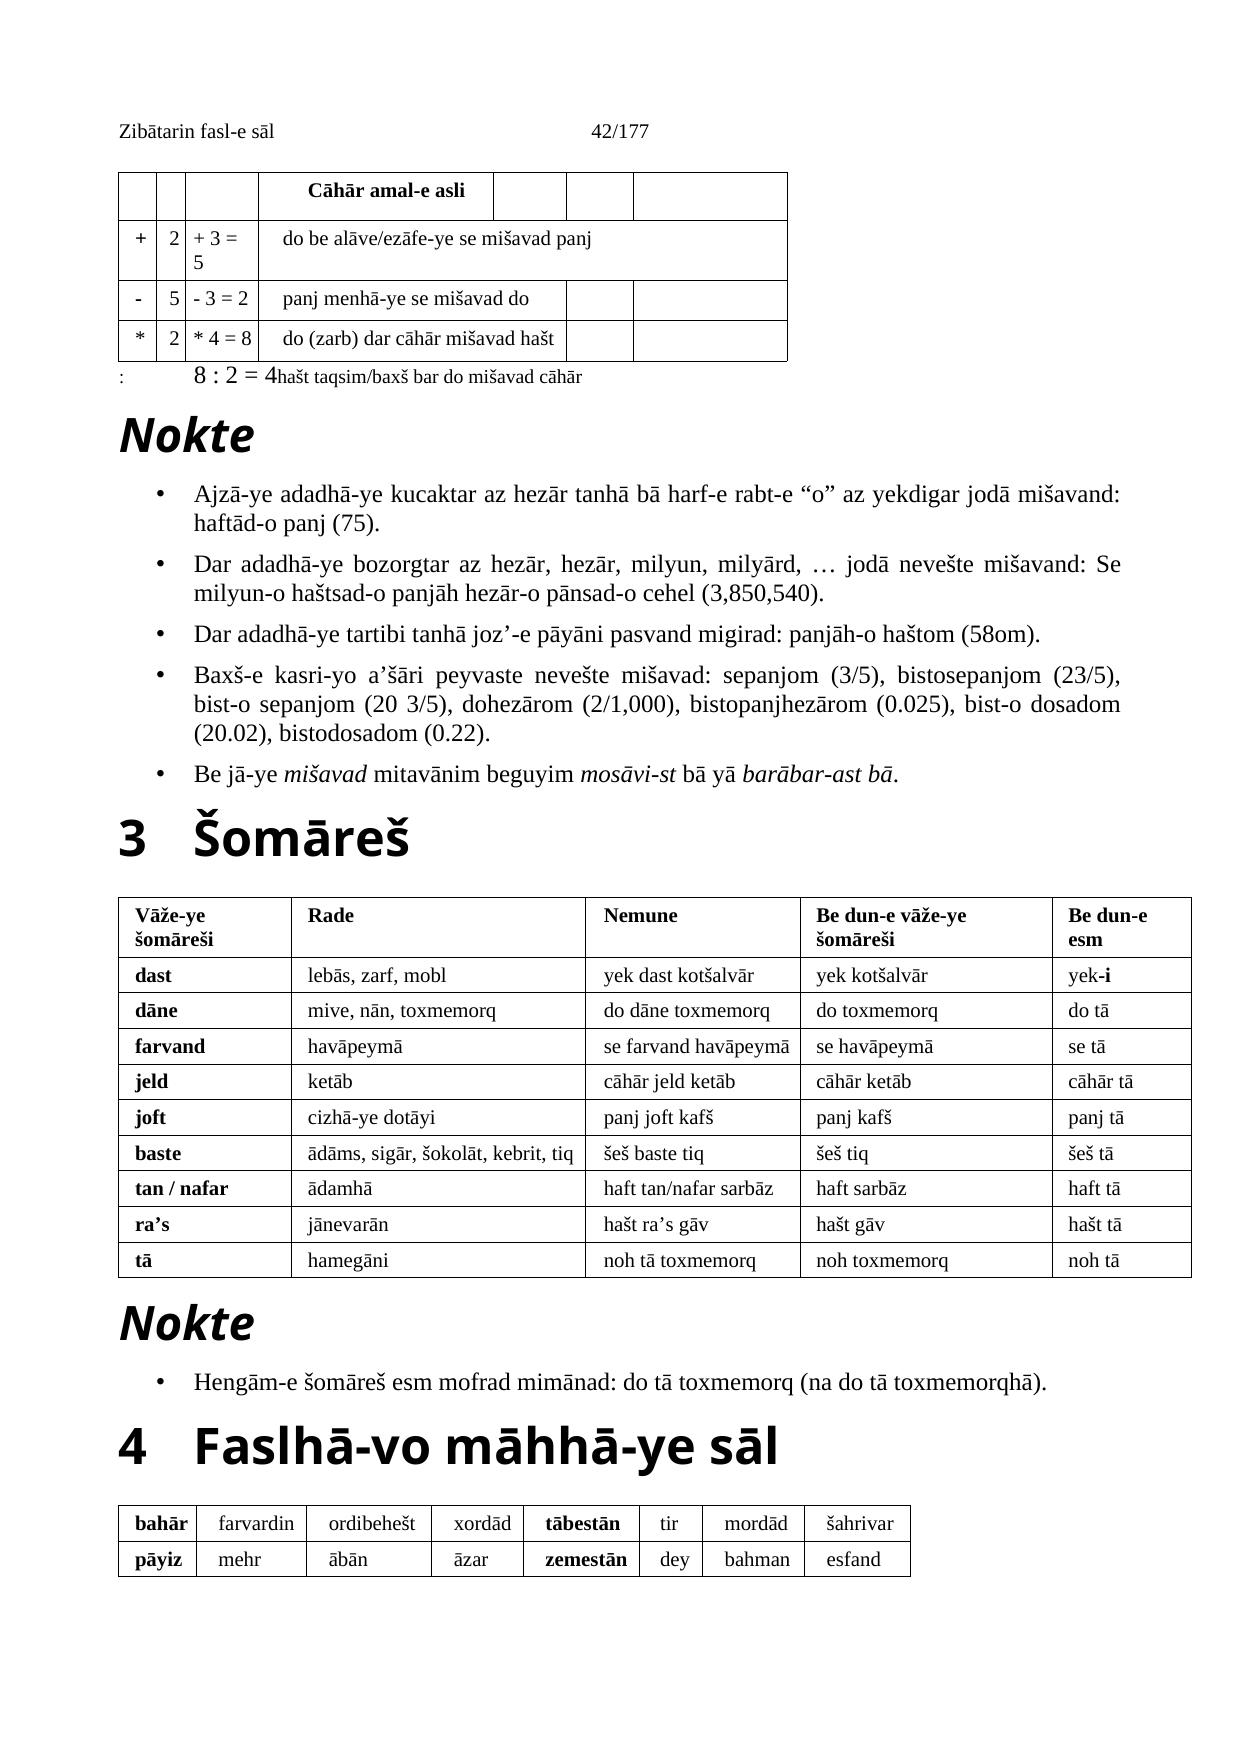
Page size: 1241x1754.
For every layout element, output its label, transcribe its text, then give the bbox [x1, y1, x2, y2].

table_cell hašt ra’s gāv [586, 1207, 800, 1242]
table_cell do dāne toxmemorq [586, 993, 800, 1028]
table_cell haft tā [1053, 1171, 1191, 1206]
table_cell * [119, 321, 156, 361]
table_cell [567, 281, 633, 320]
table_cell farvand [119, 1029, 291, 1063]
table_header xordād [432, 1506, 523, 1541]
list Dar adadhā‐ye tartibi tanhā joz’‐e pāyāni pasvand migirad: panjāh‐o haštom (58om). [156, 619, 1122, 648]
table_header bahār [119, 1506, 196, 1541]
table_cell jānevarān [292, 1207, 585, 1242]
table_cell panj menhā‐ye se mišavad do [259, 281, 566, 320]
table_cell zemestān [524, 1542, 639, 1576]
table_cell āzar [432, 1542, 523, 1576]
table_cell ādāms, sigār, šokolāt, kebrit, tiq [292, 1136, 585, 1170]
table_cell se tā [1053, 1029, 1191, 1063]
table_cell dey [640, 1542, 702, 1576]
list 8 : 2 = 4hašt taqsim/baxš bar do mišavad cāhār [118, 361, 1122, 389]
table_cell bahman [703, 1542, 804, 1576]
table_cell haft tan/nafar sarbāz [586, 1171, 800, 1206]
table_cell hašt tā [1053, 1207, 1191, 1242]
table_cell [634, 281, 787, 320]
table_header Be dun‐e esm [1053, 898, 1191, 957]
table_cell pāyiz [119, 1542, 196, 1576]
table_header tir [640, 1506, 702, 1541]
table_cell dast [119, 958, 291, 992]
table_cell lebās, zarf, mobl [292, 958, 585, 992]
table_cell ābān [307, 1542, 431, 1576]
table_header Vāže‐ye šomāreši [119, 898, 291, 957]
table_cell noh tā toxmemorq [586, 1243, 800, 1277]
table_cell [634, 321, 787, 361]
table_cell cizhā‐ye dotāyi [292, 1100, 585, 1135]
table_cell do tā [1053, 993, 1191, 1028]
list Ajzā‐ye adadhā‐ye kucaktar az hezār tanhā bā harf‐e rabt‐e “o” az yekdigar jodā mišavand: haftād‐o panj (75). [156, 479, 1122, 537]
table_cell ‐ [119, 281, 156, 320]
table_cell [494, 173, 566, 220]
table_cell yek‐i [1053, 958, 1191, 992]
table_cell [186, 173, 258, 220]
table_header Rade [292, 898, 585, 957]
table_cell 5 [157, 281, 185, 320]
table_cell [119, 173, 156, 220]
table_cell 2 [157, 321, 185, 361]
table_cell + 3 = 5 [186, 221, 258, 280]
subtitle Šomāreš [118, 802, 1122, 871]
table_cell ra’s [119, 1207, 291, 1242]
table_cell ādamhā [292, 1171, 585, 1206]
table_header ordibehešt [307, 1506, 431, 1541]
table_header tābestān [524, 1506, 639, 1541]
table_cell cāhār ketāb [801, 1065, 1052, 1099]
table_cell tan / nafar [119, 1171, 291, 1206]
table_cell šeš tiq [801, 1136, 1052, 1170]
table_cell 2 [157, 221, 185, 280]
table_cell šeš baste tiq [586, 1136, 800, 1170]
table_cell * 4 = 8 [186, 321, 258, 361]
list Hengām‐e šomāreš esm mofrad mimānad: do tā toxmemorq (na do tā toxmemorqhā). [156, 1367, 1122, 1396]
table_header šahrivar [805, 1506, 910, 1541]
table_cell [634, 173, 787, 220]
list Baxš‐e kasri‐yo a’šāri peyvaste nevešte mišavad: sepanjom (3/5), bistosepanjom (23/5), bist‐o sepanjom (20 3/5), dohezārom (2/1,000), bistopanjhezārom (0.025), bist‐o dosadom (20.02), bistodosadom (0.22). [156, 660, 1122, 747]
table_cell panj tā [1053, 1100, 1191, 1135]
subtitle Nokte [118, 1290, 1122, 1354]
table_cell noh tā [1053, 1243, 1191, 1277]
table_cell jeld [119, 1065, 291, 1099]
table_cell tā [119, 1243, 291, 1277]
table_cell ‐ 3 = 2 [186, 281, 258, 320]
table_cell hašt gāv [801, 1207, 1052, 1242]
subtitle Nokte [118, 402, 1122, 467]
table_cell yek kotšalvār [801, 958, 1052, 992]
table_cell panj kafš [801, 1100, 1052, 1135]
table_cell [567, 173, 633, 220]
table_cell ketāb [292, 1065, 585, 1099]
table_header farvardin [197, 1506, 306, 1541]
list Dar adadhā‐ye bozorgtar az hezār, hezār, milyun, milyārd, … jodā nevešte mišavand: Se milyun‐o haštsad‐o panjāh hezār‐o pānsad‐o cehel (3,850,540). [156, 549, 1122, 607]
subtitle Faslhā‐vo māhhā‐ye sāl [118, 1410, 1122, 1479]
table_cell [157, 173, 185, 220]
table_cell do toxmemorq [801, 993, 1052, 1028]
table_cell hamegāni [292, 1243, 585, 1277]
table_cell do be alāve/ezāfe‐ye se mišavad panj [259, 221, 787, 280]
table_cell joft [119, 1100, 291, 1135]
table_cell baste [119, 1136, 291, 1170]
table_header Nemune [586, 898, 800, 957]
table_cell havāpeymā [292, 1029, 585, 1063]
table_cell yek dast kotšalvār [586, 958, 800, 992]
table_cell [567, 321, 633, 361]
table_cell cāhār jeld ketāb [586, 1065, 800, 1099]
table_cell esfand [805, 1542, 910, 1576]
table_cell mive, nān, toxmemorq [292, 993, 585, 1028]
table_cell mehr [197, 1542, 306, 1576]
list Be jā‐ye mišavad mitavānim beguyim mosāvi‐st bā yā barābar‐ast bā. [156, 759, 1122, 788]
table_cell se havāpeymā [801, 1029, 1052, 1063]
table_cell panj joft kafš [586, 1100, 800, 1135]
table_cell noh toxmemorq [801, 1243, 1052, 1277]
table_header mordād [703, 1506, 804, 1541]
table_header Be dun‐e vāže‐ye šomāreši [801, 898, 1052, 957]
table_cell dāne [119, 993, 291, 1028]
table_cell haft sarbāz [801, 1171, 1052, 1206]
table_cell + [119, 221, 156, 280]
table_cell se farvand havāpeymā [586, 1029, 800, 1063]
table_cell Cāhār amal‐e asli [259, 173, 493, 220]
table_cell šeš tā [1053, 1136, 1191, 1170]
table_cell cāhār tā [1053, 1065, 1191, 1099]
table_cell do (zarb) dar cāhār mišavad hašt [259, 321, 566, 361]
